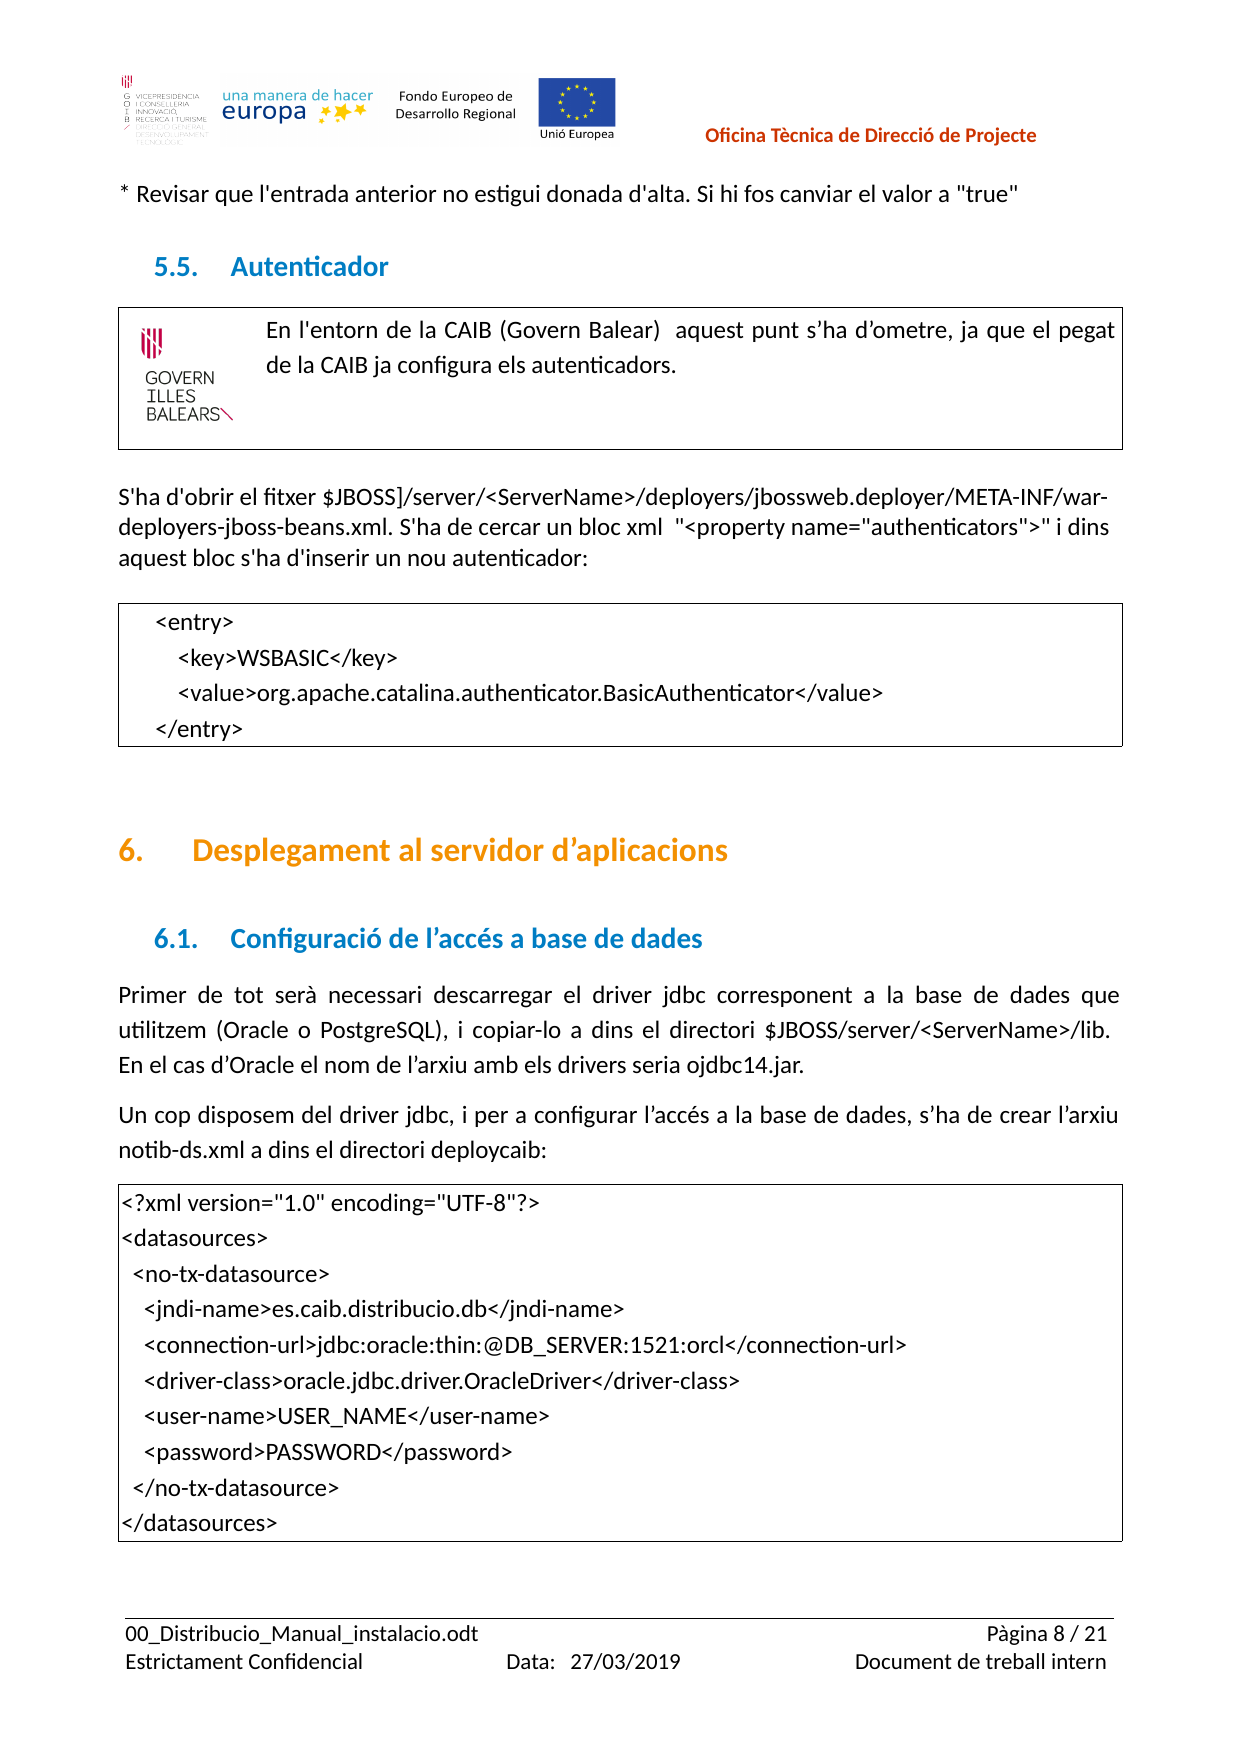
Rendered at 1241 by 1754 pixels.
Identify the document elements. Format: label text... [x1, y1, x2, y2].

text S'ha d'obrir el fitxer $JBOSS]/server/<ServerName>/deployers/jbossweb.deployer/META-INF/war-deployers-jboss-beans.xml. S'ha de cercar un bloc xml "<property name="authenticators">" i dins aquest bloc s'ha d'inserir un nou autenticador: [118, 481, 1122, 572]
subtitle Desplegament al servidor d’aplicacions [118, 829, 1122, 870]
text <no-tx-datasource> [119, 1255, 1122, 1288]
picture [219, 73, 621, 147]
text <value>org.apache.catalina.authenticator.BasicAuthenticator</value> [119, 674, 1122, 708]
subtitle Autenticador [153, 248, 1122, 283]
picture [127, 319, 247, 431]
text Primer de tot serà necessari descarregar el driver jdbc corresponent a la base de dades que utilitzem (Oracle o PostgreSQL), i copiar-lo a dins el directori $JBOSS/server/<ServerName>/lib. En el cas d’Oracle el nom de l’arxiu amb els drivers seria ojdbc14.jar. [118, 979, 1122, 1080]
picture [118, 73, 213, 147]
text <entry> [119, 604, 1122, 637]
text * Revisar que l'entrada anterior no estigui donada d'alta. Si hi fos canviar el valor a "true" [118, 178, 1122, 208]
text </no-tx-datasource> [119, 1469, 1122, 1502]
text <?xml version="1.0" encoding="UTF-8"?> [119, 1185, 1122, 1217]
subtitle Configuració de l’accés a base de dades [153, 920, 1122, 956]
text <key>WSBASIC</key> [119, 639, 1122, 672]
text <password>PASSWORD</password> [119, 1433, 1122, 1467]
text <datasources> [119, 1219, 1122, 1253]
text <driver-class>oracle.jdbc.driver.OracleDriver</driver-class> [119, 1362, 1122, 1395]
text </entry> [119, 710, 1122, 746]
text <connection-url>jdbc:oracle:thin:@DB_SERVER:1521:orcl</connection-url> [119, 1326, 1122, 1360]
table_header [119, 308, 260, 449]
table_header En l'entorn de la CAIB (Govern Balear) aquest punt s’ha d’ometre, ja que el pegat de la CAIB ja configura els autenticadors. [260, 308, 1122, 449]
text Un cop disposem del driver jdbc, i per a configurar l’accés a la base de dades, s’ha de crear l’arxiu notib-ds.xml a dins el directori deploycaib: [118, 1099, 1122, 1164]
text </datasources> [119, 1504, 1122, 1541]
text <user-name>USER_NAME</user-name> [119, 1397, 1122, 1431]
text <jndi-name>es.caib.distribucio.db</jndi-name> [119, 1291, 1122, 1324]
